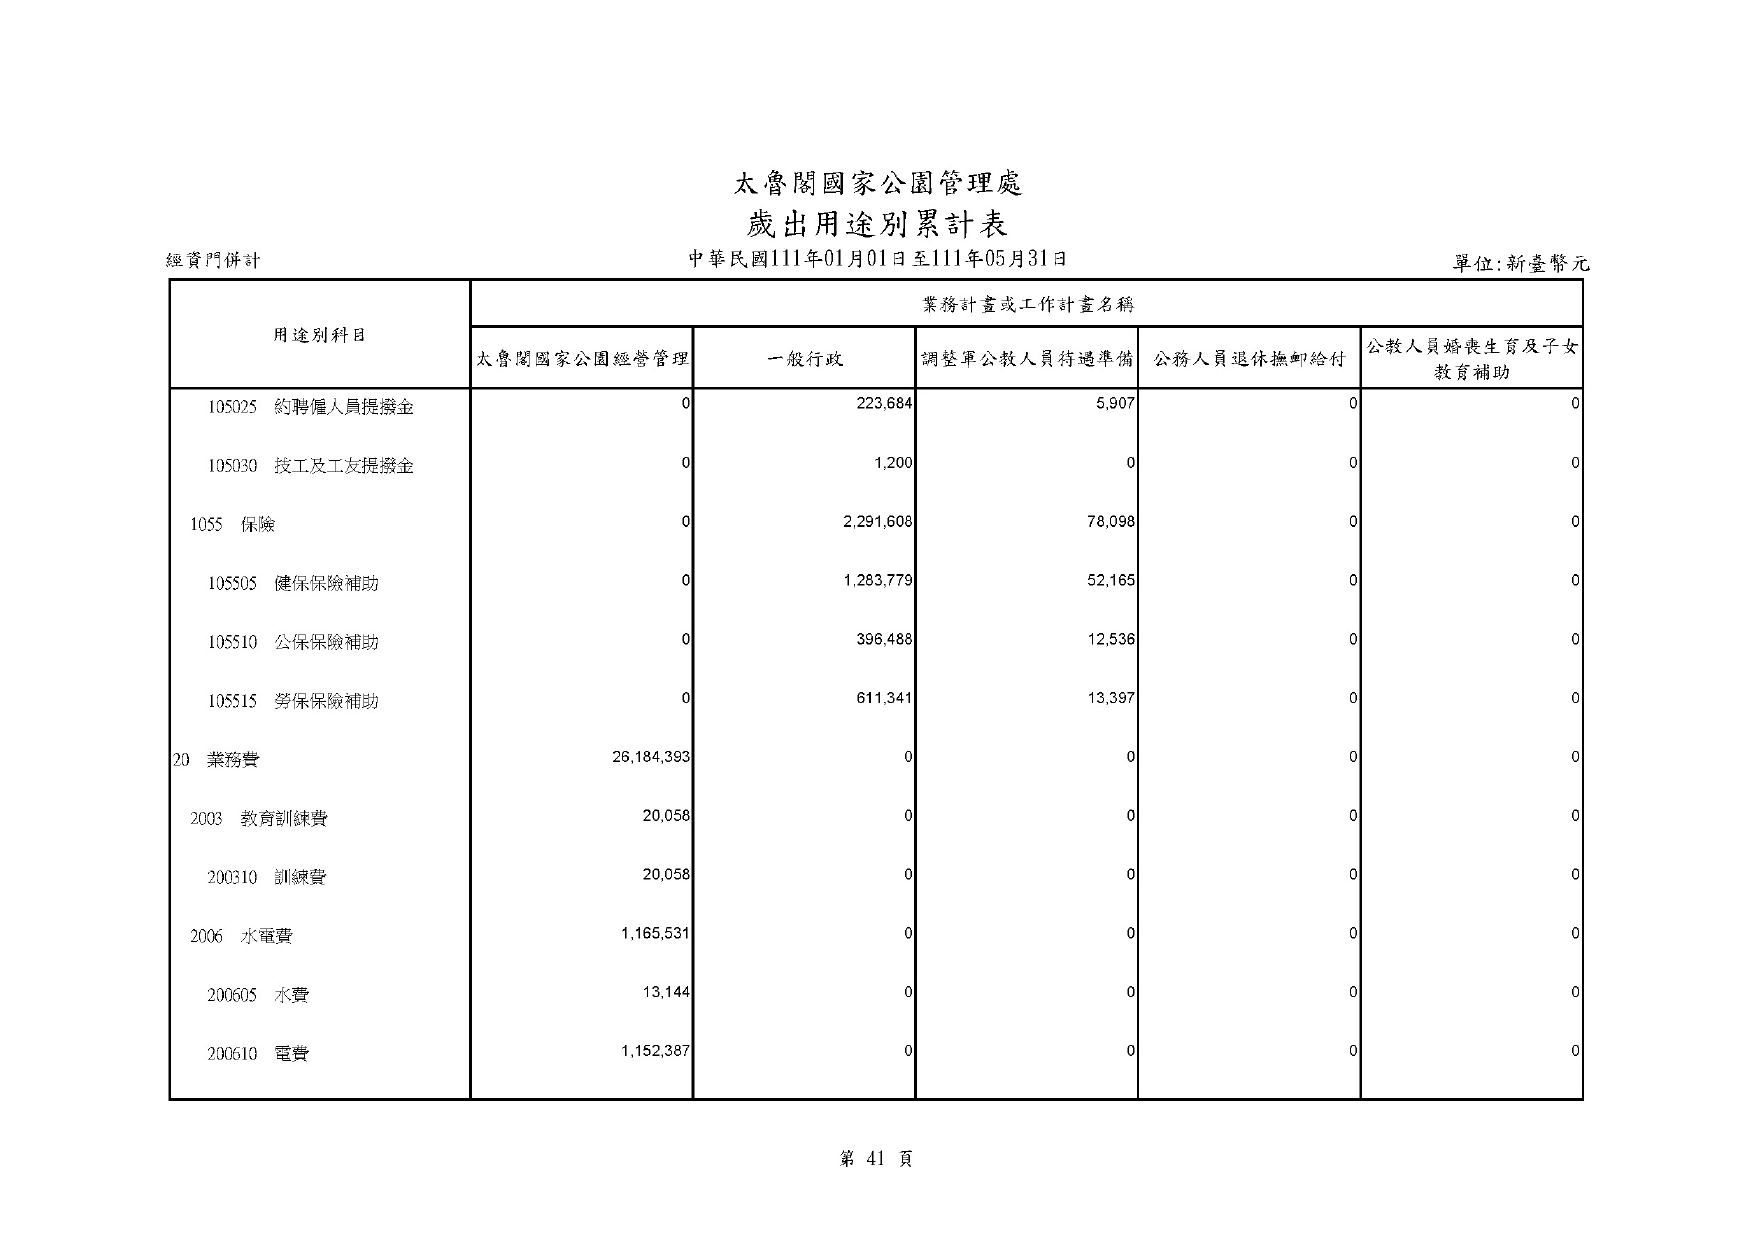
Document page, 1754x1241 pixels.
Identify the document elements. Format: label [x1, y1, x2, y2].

picture [59, 59, 1695, 1216]
